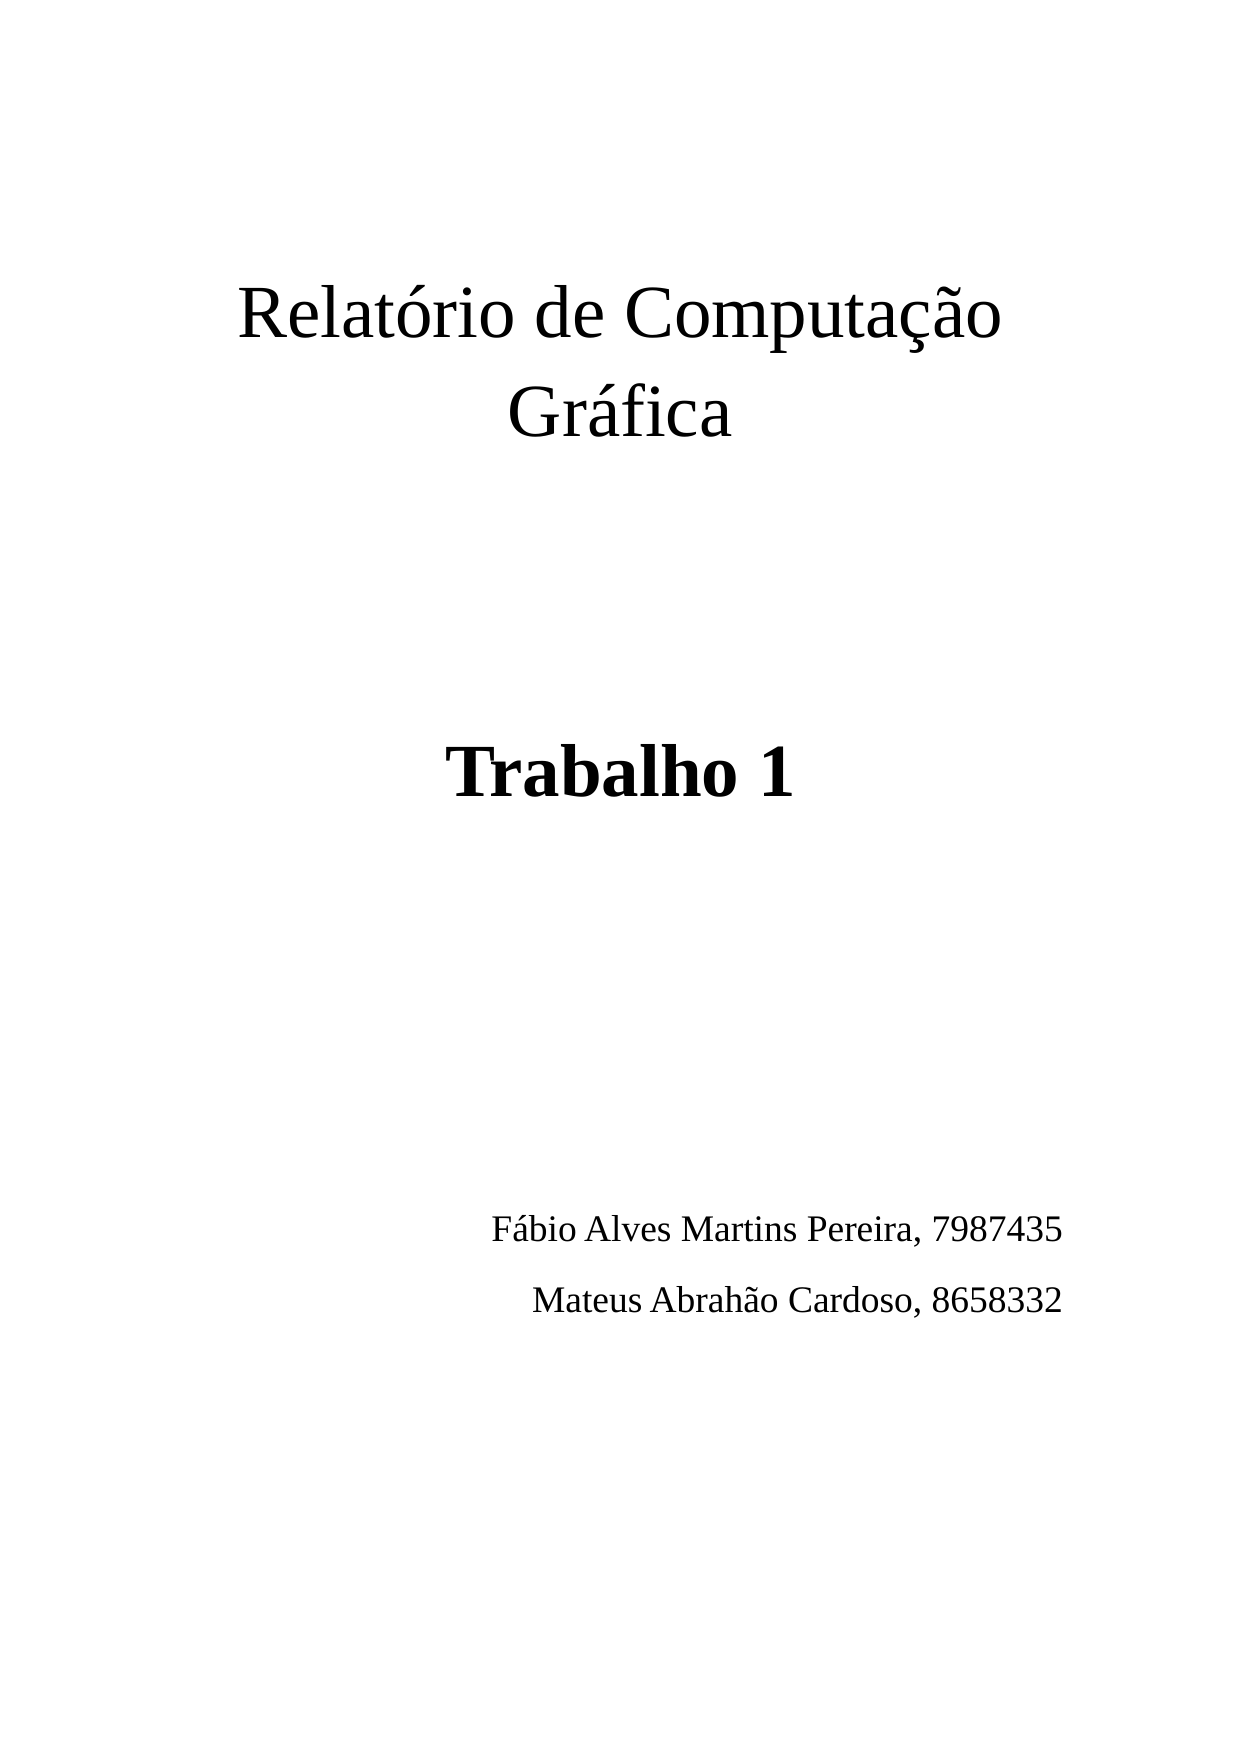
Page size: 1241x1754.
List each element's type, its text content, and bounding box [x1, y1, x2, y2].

text Trabalho 1 [177, 727, 1063, 813]
text Mateus Abrahão Cardoso, 8658332 [177, 1277, 1063, 1320]
text Relatório de Computação Gráfica [177, 268, 1063, 453]
text Fábio Alves Martins Pereira, 7987435 [177, 1207, 1063, 1250]
